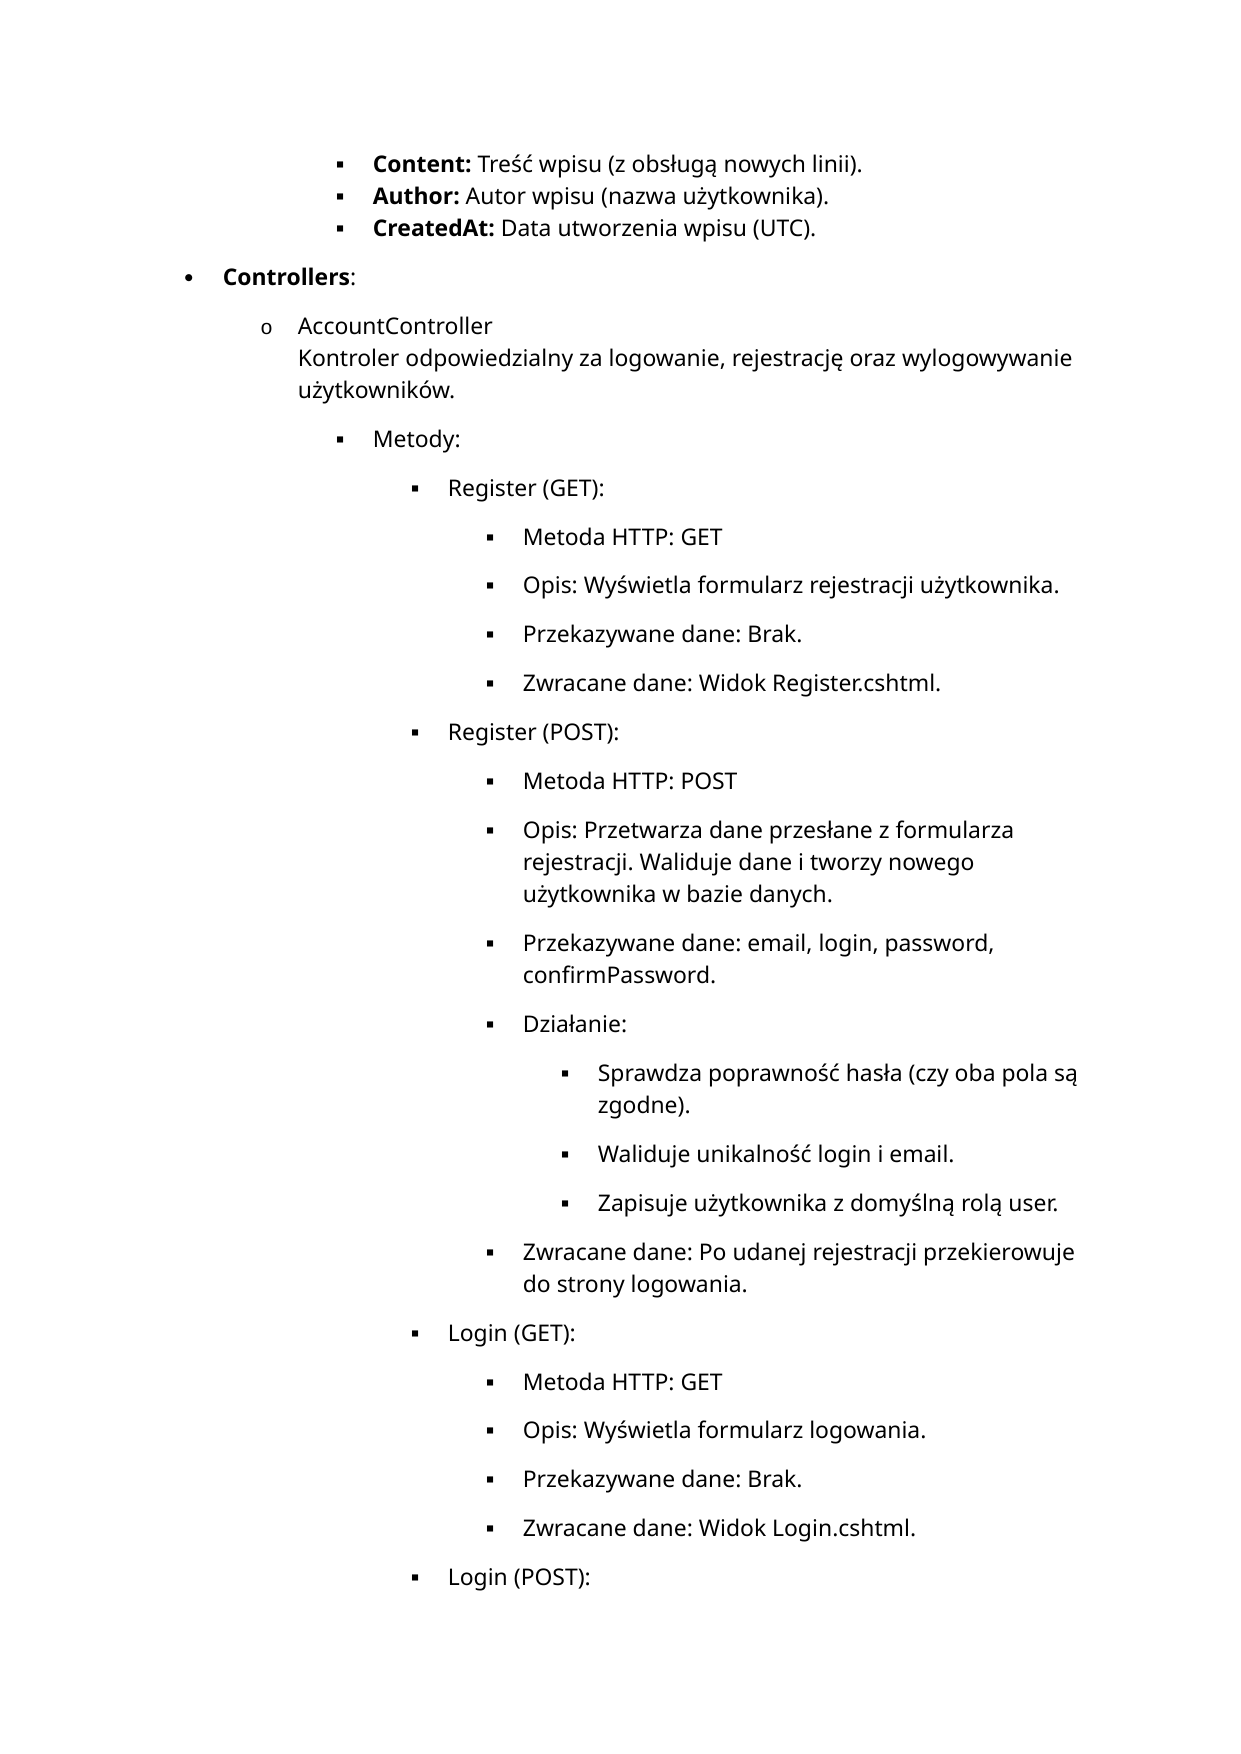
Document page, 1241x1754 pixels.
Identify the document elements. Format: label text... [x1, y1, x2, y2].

list Działanie: [485, 1008, 1093, 1039]
list Author: Autor wpisu (nazwa użytkownika). [335, 180, 1093, 211]
list Login (POST): [410, 1561, 1093, 1592]
list Content: Treść wpisu (z obsługą nowych linii). [335, 148, 1093, 179]
list Przekazywane dane: Brak. [485, 618, 1093, 649]
list Metoda HTTP: POST [485, 765, 1093, 796]
list Zwracane dane: Widok Register.cshtml. [485, 667, 1093, 698]
list Opis: Wyświetla formularz logowania. [485, 1414, 1093, 1446]
list Register (GET): [410, 472, 1093, 503]
list Przekazywane dane: email, login, password, confirmPassword. [485, 927, 1093, 990]
list Zapisuje użytkownika z domyślną rolą user. [560, 1187, 1093, 1218]
list Zwracane dane: Widok Login.cshtml. [485, 1512, 1093, 1543]
list Metody: [335, 423, 1093, 454]
list Sprawdza poprawność hasła (czy oba pola są zgodne). [560, 1057, 1093, 1120]
list Metoda HTTP: GET [485, 521, 1093, 552]
list AccountController [260, 310, 1093, 341]
list Login (GET): [410, 1317, 1093, 1348]
list Waliduje unikalność login i email. [560, 1138, 1093, 1169]
list Register (POST): [410, 716, 1093, 747]
list Kontroler odpowiedzialny za logowanie, rejestrację oraz wylogowywanie użytkowników. [298, 342, 1093, 405]
list Opis: Wyświetla formularz rejestracji użytkownika. [485, 569, 1093, 601]
list CreatedAt: Data utworzenia wpisu (UTC). [335, 212, 1093, 243]
list Przekazywane dane: Brak. [485, 1463, 1093, 1494]
list Controllers: [185, 261, 1093, 292]
list Zwracane dane: Po udanej rejestracji przekierowuje do strony logowania. [485, 1236, 1093, 1299]
list Opis: Przetwarza dane przesłane z formularza rejestracji. Waliduje dane i tworzy nowego użytkownika w bazie danych. [485, 814, 1093, 909]
list Metoda HTTP: GET [485, 1366, 1093, 1397]
